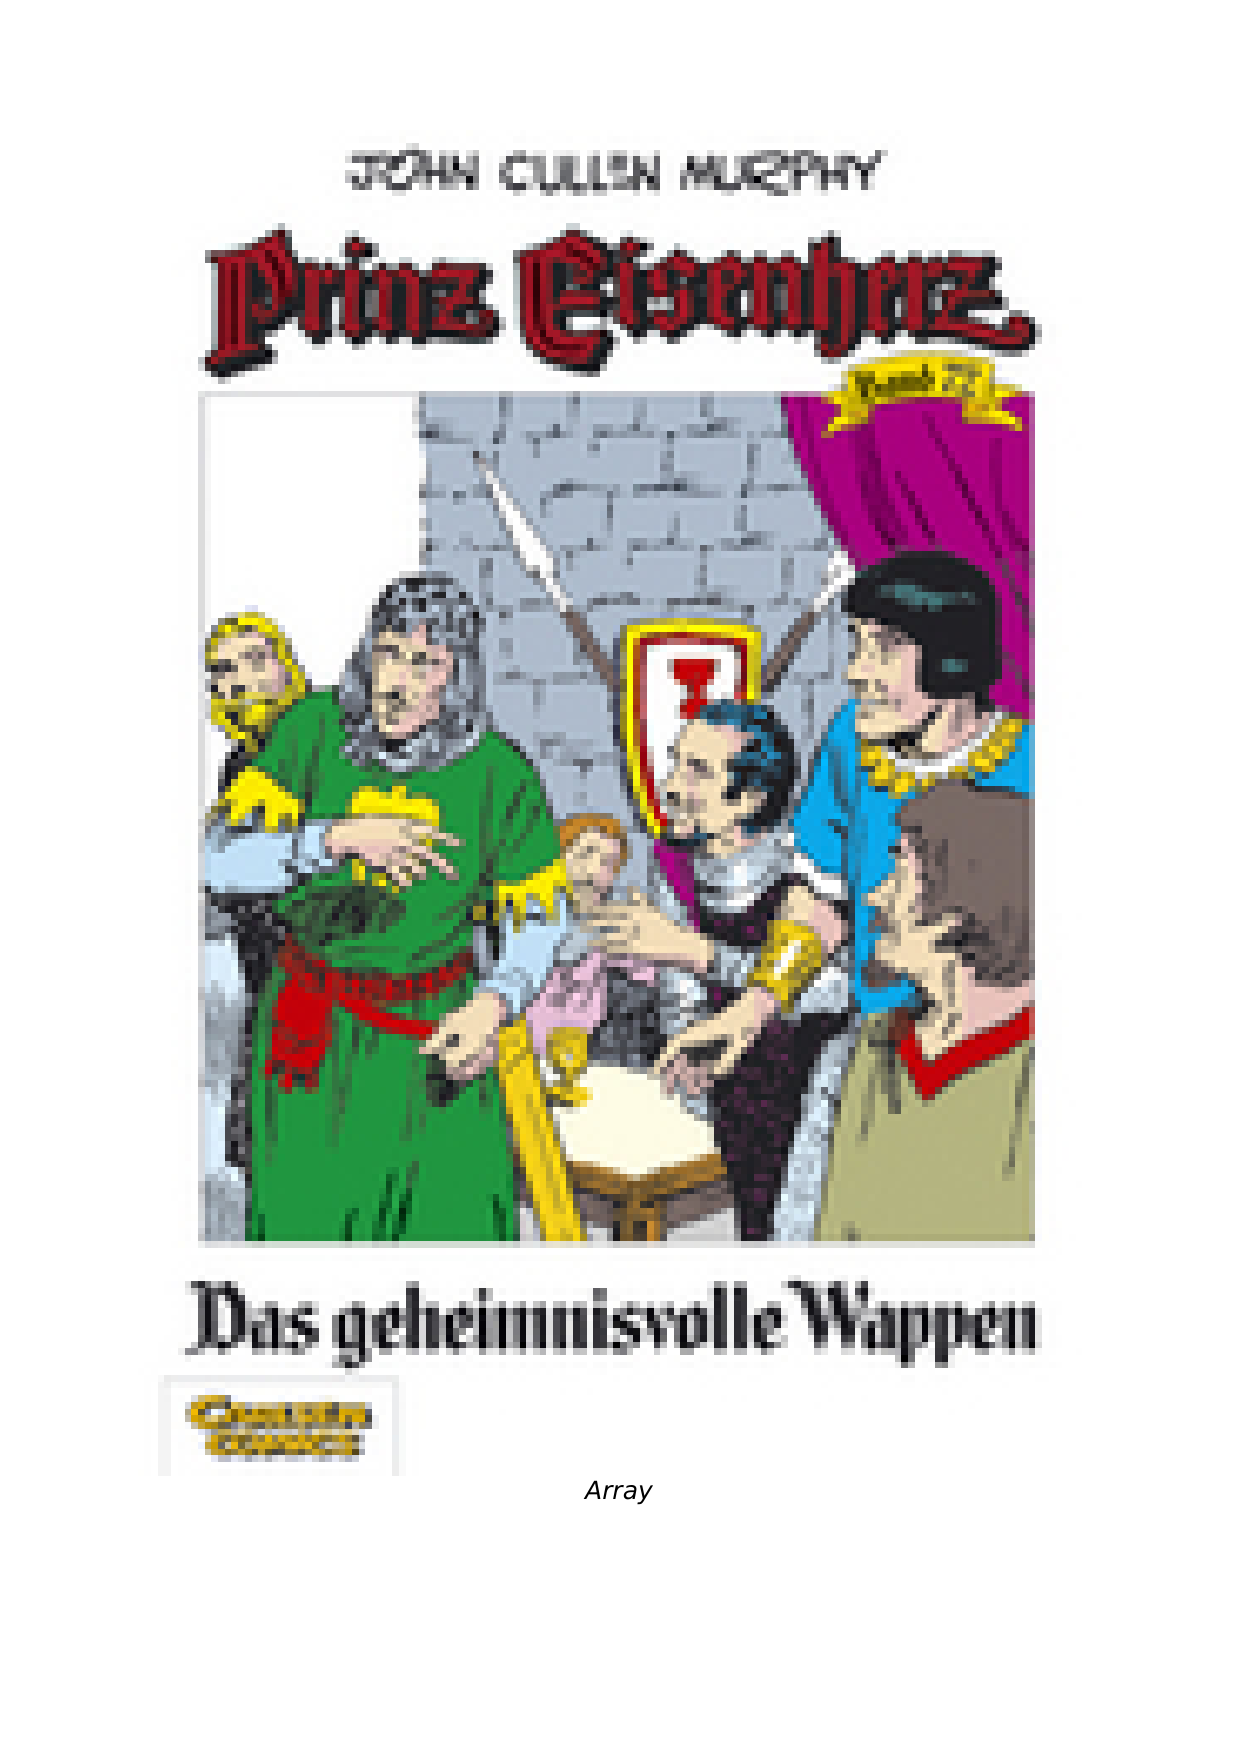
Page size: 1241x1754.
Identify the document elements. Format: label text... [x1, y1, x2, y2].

picture [118, 130, 1123, 1476]
text Array [118, 1476, 1122, 1505]
text [118, 118, 1122, 130]
